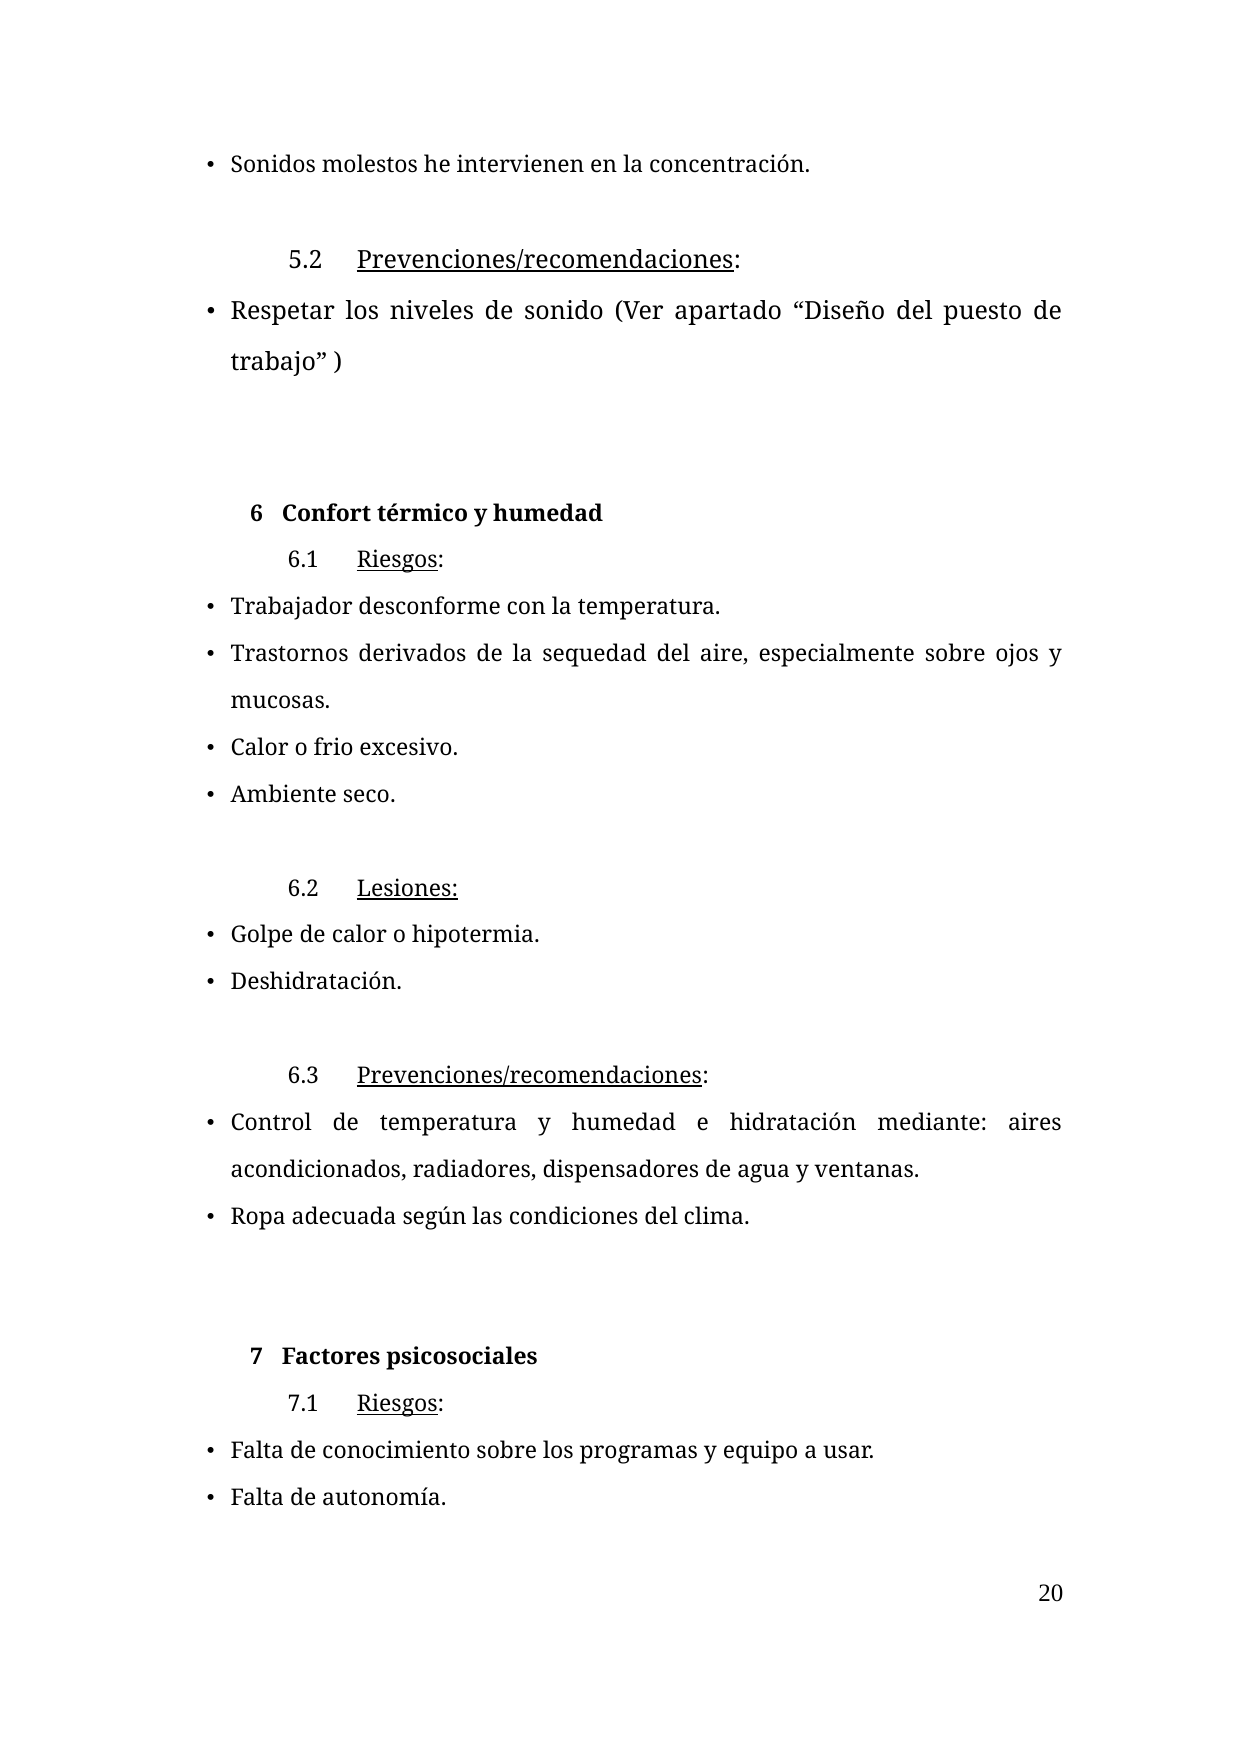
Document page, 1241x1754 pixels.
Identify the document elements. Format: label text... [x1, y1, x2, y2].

list Riesgos: [282, 543, 1063, 575]
list Falta de conocimiento sobre los programas y equipo a usar. [207, 1434, 1063, 1465]
list Trastornos derivados de la sequedad del aire, especialmente sobre ojos y mucosas. [207, 637, 1063, 715]
list Ropa adecuada según las condiciones del clima. [207, 1200, 1063, 1231]
list Deshidratación. [207, 965, 1063, 997]
list Riesgos: [282, 1387, 1063, 1418]
list Respetar los niveles de sonido (Ver apartado “Diseño del puesto de trabajo” ) [207, 292, 1063, 377]
list Sonidos molestos he intervienen en la concentración. [207, 148, 1063, 179]
list Golpe de calor o hipotermia. [207, 918, 1063, 950]
list Falta de autonomía. [207, 1481, 1063, 1512]
list Prevenciones/recomendaciones: [282, 241, 1063, 275]
list Prevenciones/recomendaciones: [282, 1059, 1063, 1090]
list Calor o frio excesivo. [207, 731, 1063, 762]
list Confort térmico y humedad [244, 497, 1063, 528]
list Factores psicosociales [244, 1340, 1063, 1372]
list Control de temperatura y humedad e hidratación mediante: aires acondicionados, radiadores, dispensadores de agua y ventanas. [207, 1106, 1063, 1184]
list Lesiones: [282, 872, 1063, 903]
list Ambiente seco. [207, 778, 1063, 809]
list Trabajador desconforme con la temperatura. [207, 590, 1063, 622]
